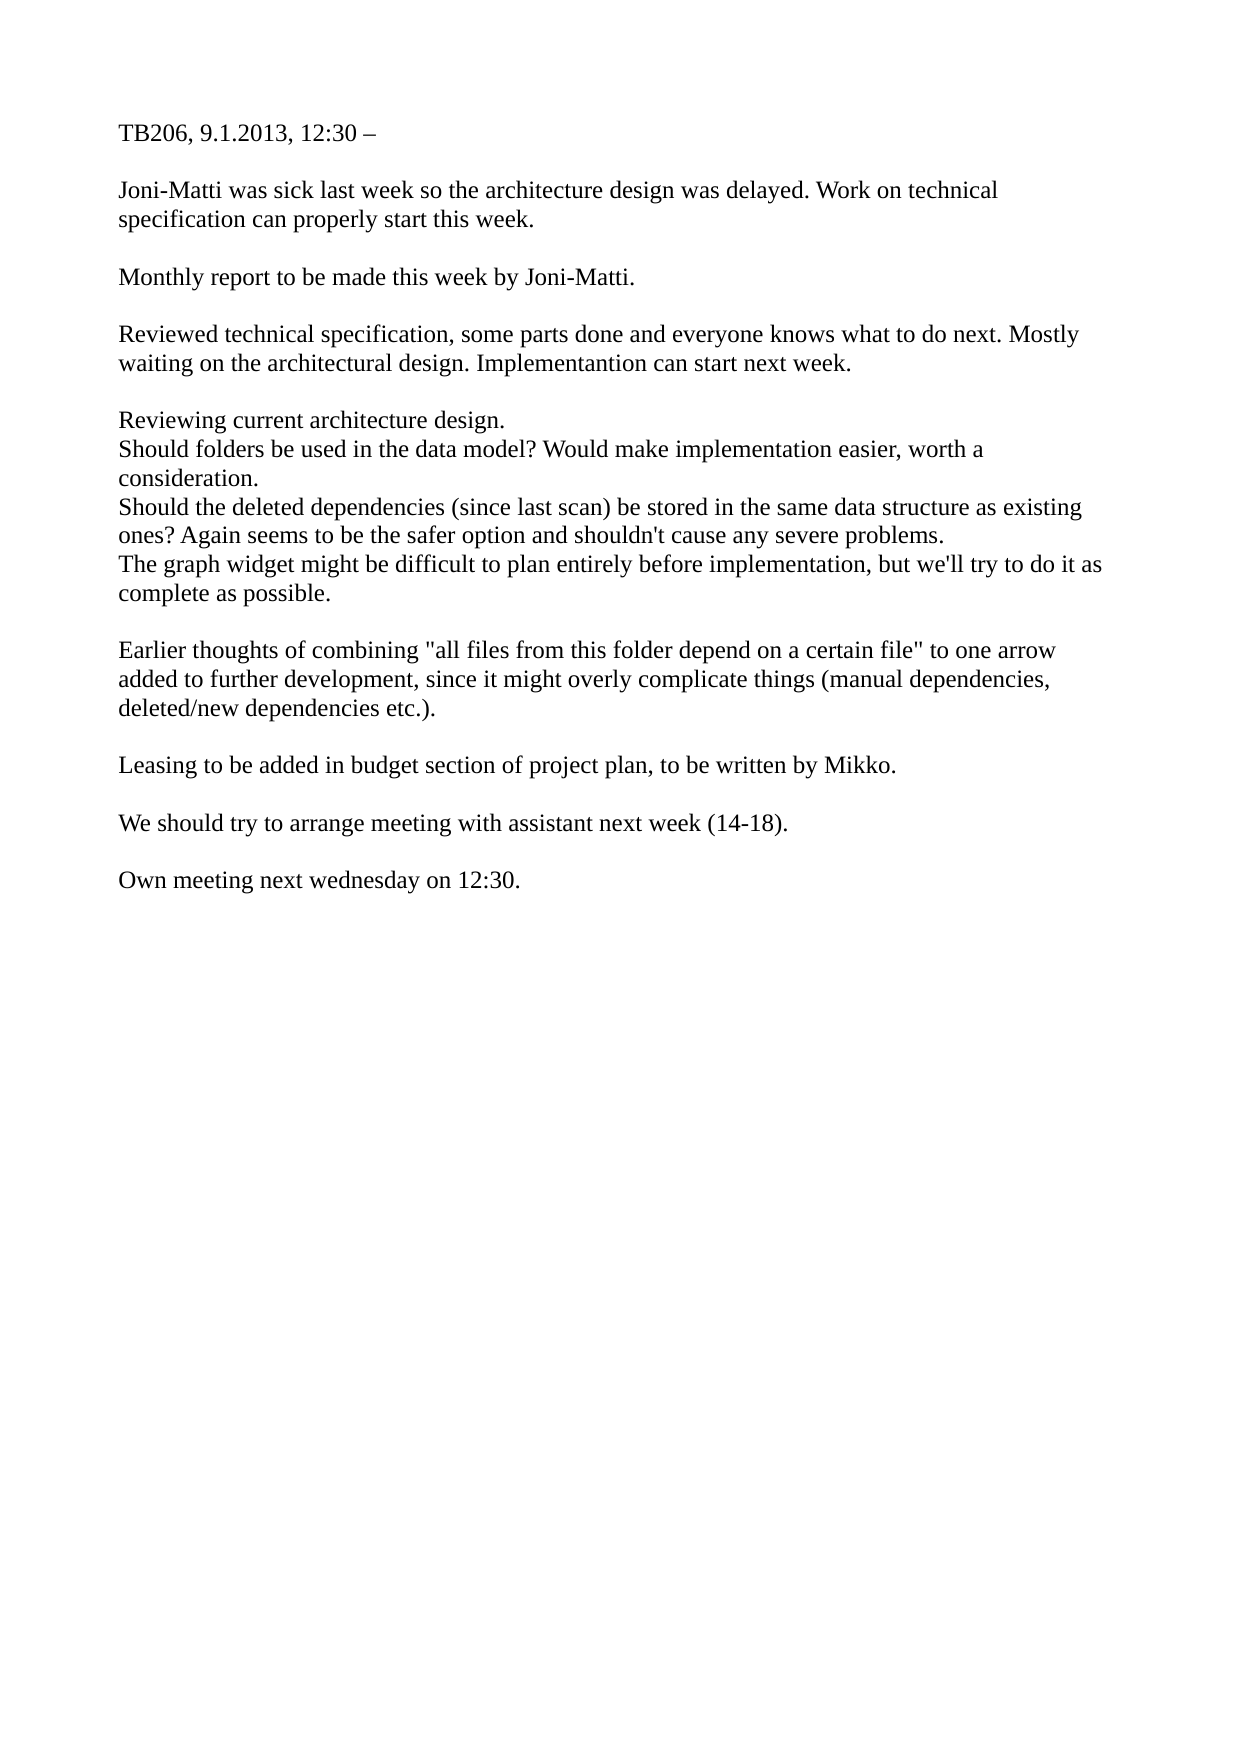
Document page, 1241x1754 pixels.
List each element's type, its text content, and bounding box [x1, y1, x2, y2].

text TB206, 9.1.2013, 12:30 – [118, 118, 1122, 147]
text Should the deleted dependencies (since last scan) be stored in the same data structure as existing ones? Again seems to be the safer option and shouldn't cause any severe problems. [118, 492, 1122, 549]
text Reviewing current architecture design. [118, 406, 1122, 434]
text Joni-Matti was sick last week so the architecture design was delayed. Work on technical specification can properly start this week. [118, 176, 1122, 233]
text Reviewed technical specification, some parts done and everyone knows what to do next. Mostly waiting on the architectural design. Implementantion can start next week. [118, 319, 1122, 377]
text We should try to arrange meeting with assistant next week (14-18). [118, 808, 1122, 837]
text The graph widget might be difficult to plan entirely before implementation, but we'll try to do it as complete as possible. [118, 549, 1122, 607]
text Leasing to be added in budget section of project plan, to be written by Mikko. [118, 751, 1122, 779]
text Own meeting next wednesday on 12:30. [118, 866, 1122, 894]
text Monthly report to be made this week by Joni-Matti. [118, 262, 1122, 291]
text Should folders be used in the data model? Would make implementation easier, worth a consideration. [118, 434, 1122, 492]
text Earlier thoughts of combining "all files from this folder depend on a certain file" to one arrow added to further development, since it might overly complicate things (manual dependencies, deleted/new dependencies etc.). [118, 636, 1122, 722]
